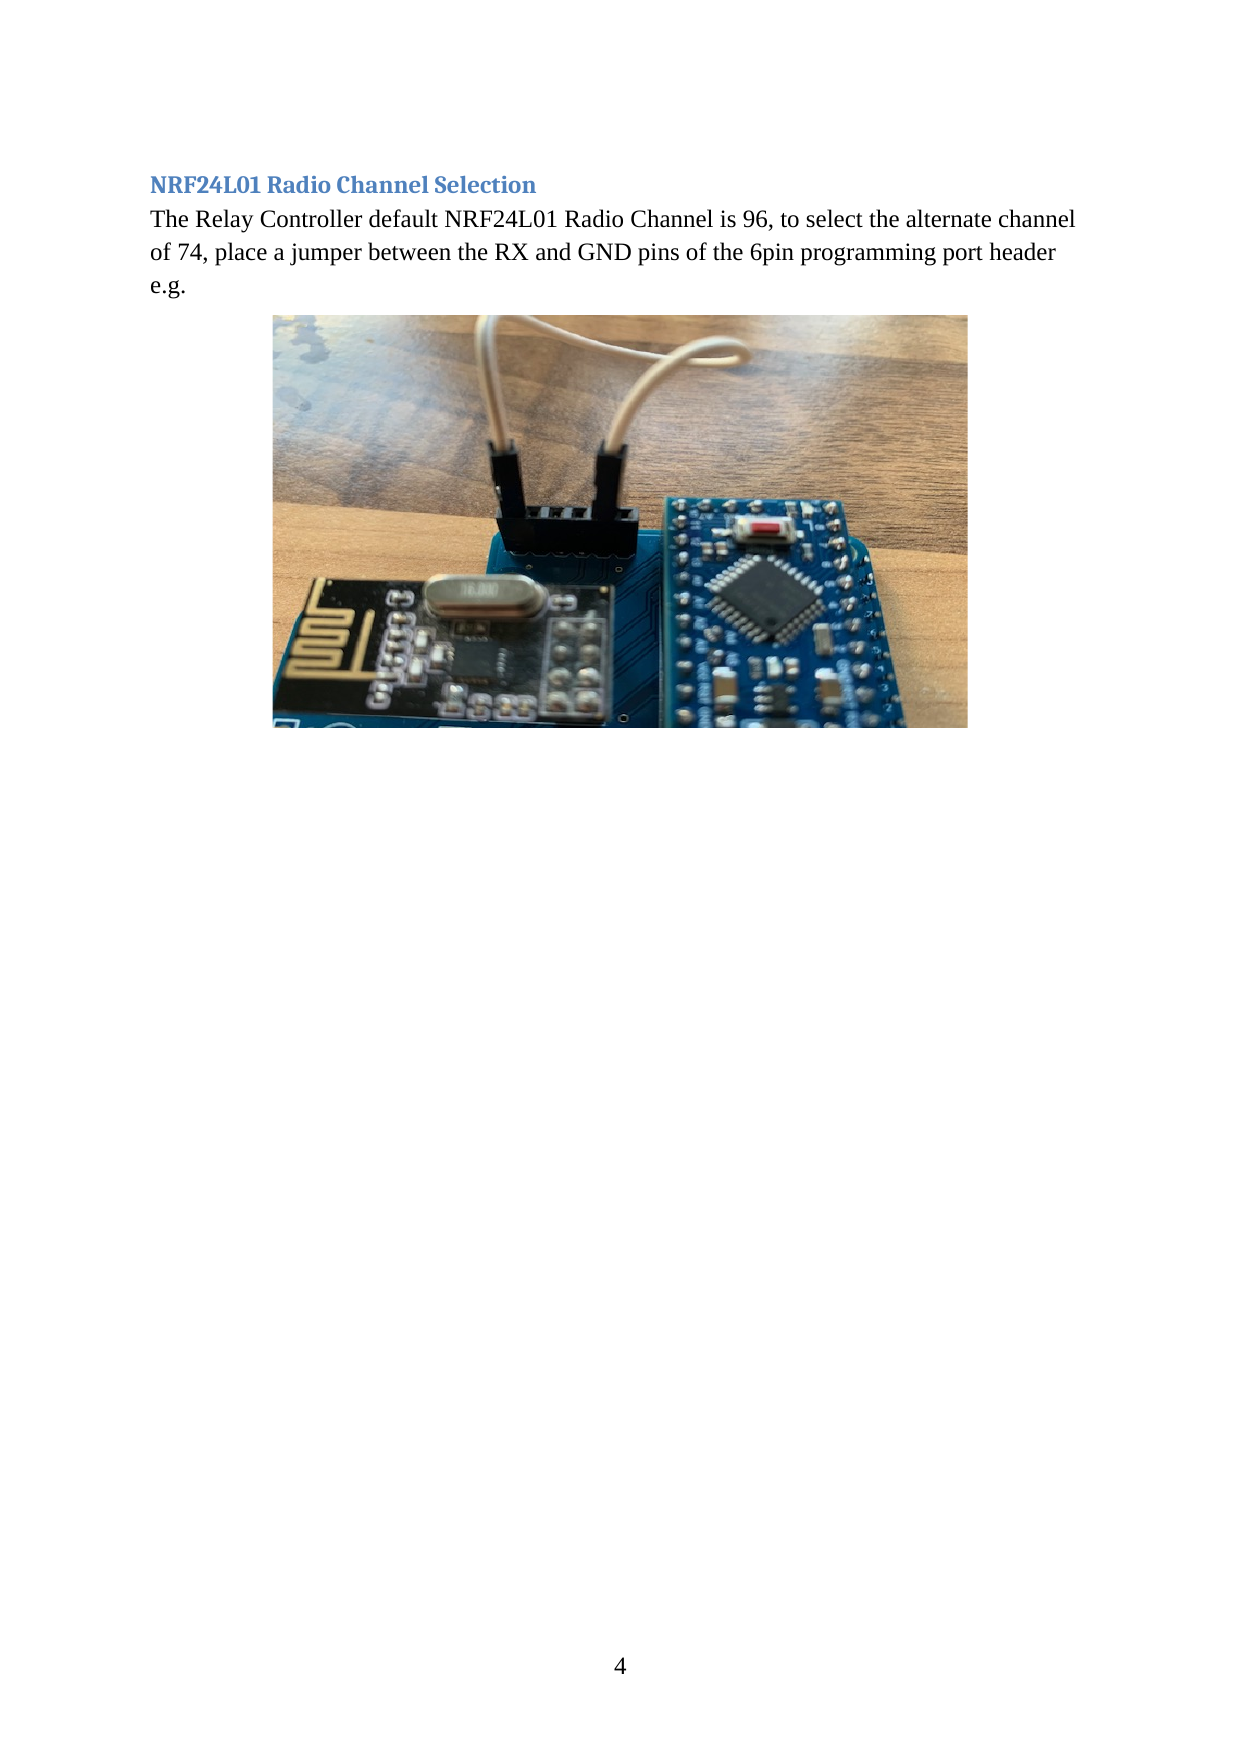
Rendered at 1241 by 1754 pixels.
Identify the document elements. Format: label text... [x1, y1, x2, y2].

subtitle NRF24L01 Radio Channel Selection [150, 171, 1090, 199]
text The Relay Controller default NRF24L01 Radio Channel is 96, to select the alternate channel of 74, place a jumper between the RX and GND pins of the 6pin programming port header e.g. [150, 204, 1090, 299]
picture [272, 315, 968, 728]
picture [326, 722, 354, 728]
